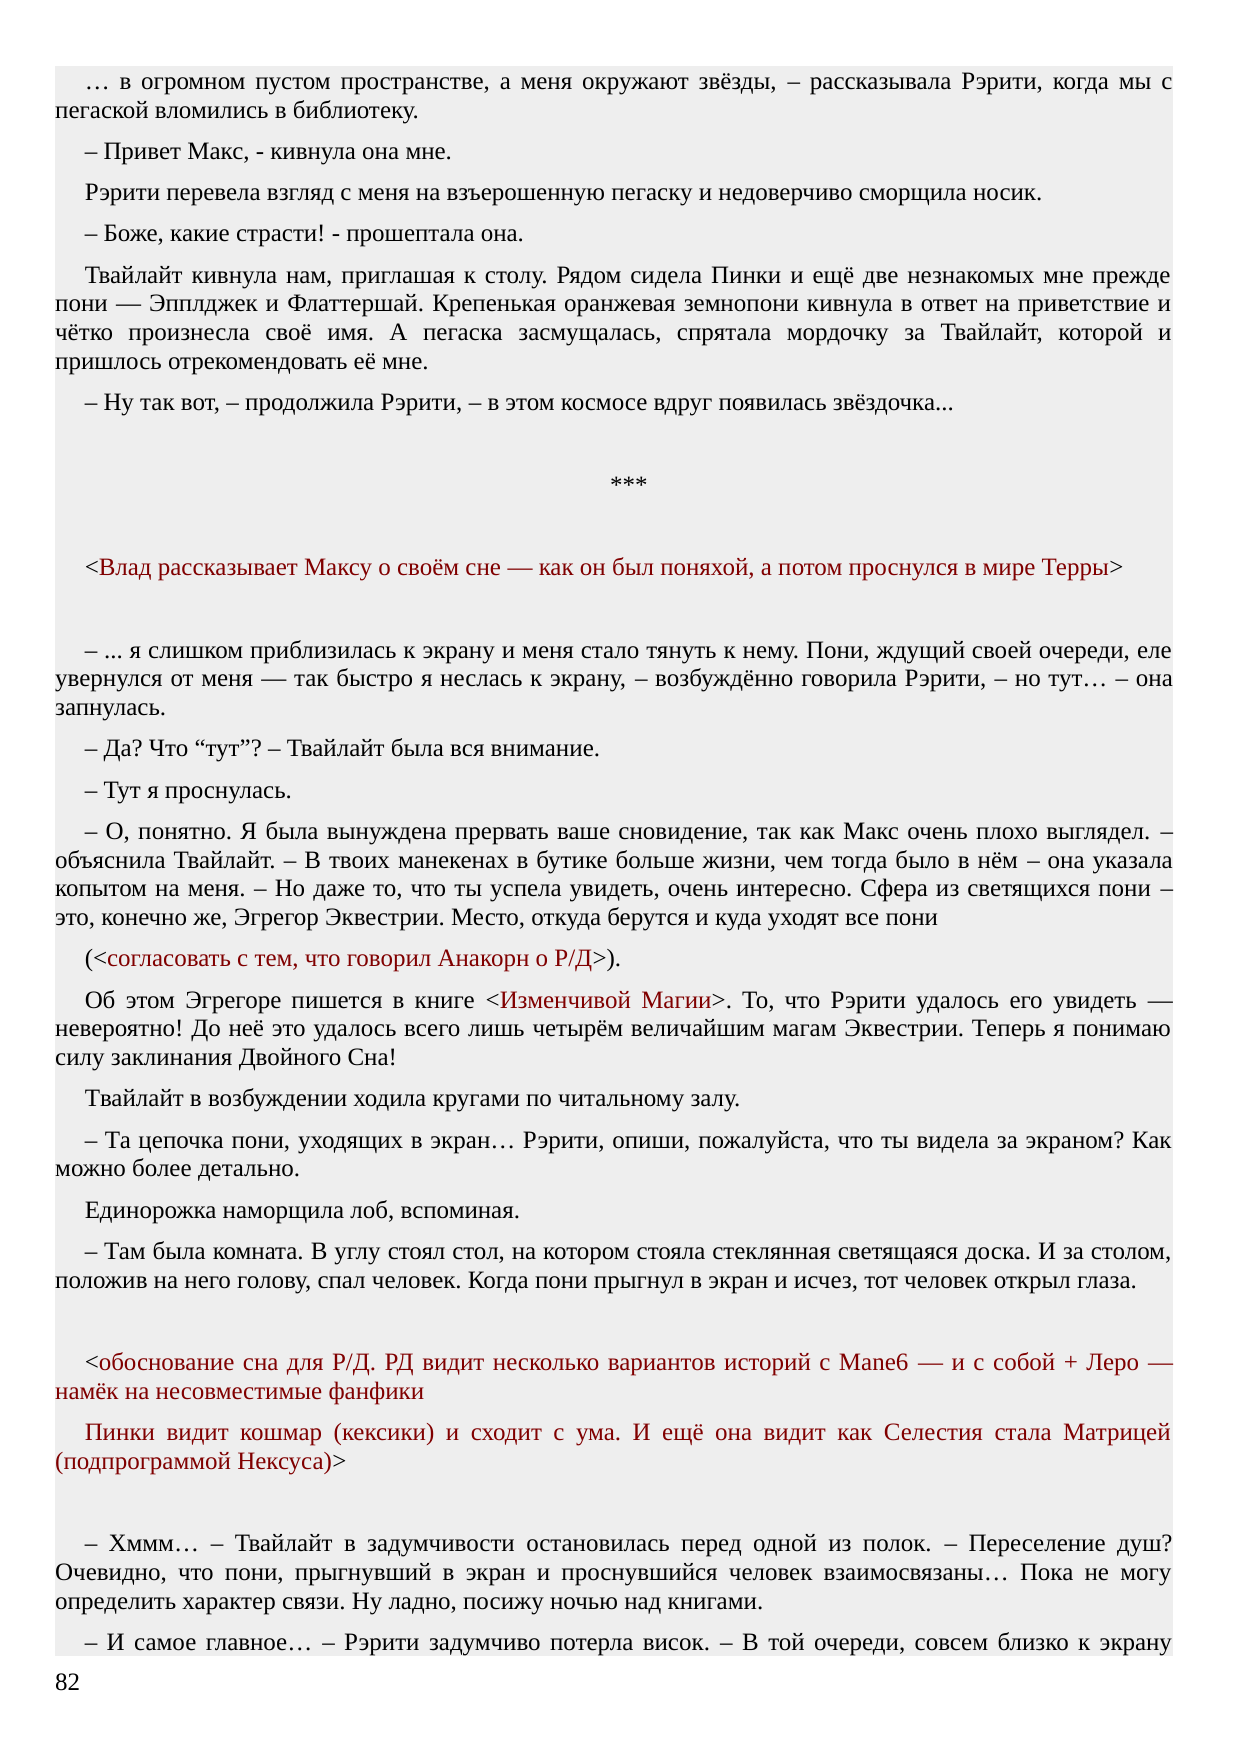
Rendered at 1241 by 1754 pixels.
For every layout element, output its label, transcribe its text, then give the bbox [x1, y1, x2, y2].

text *** [55, 470, 1173, 498]
text … в огромном пустом пространстве, а меня окружают звёзды, – рассказывала Рэрити, когда мы с пегаской вломились в библиотеку. [55, 66, 1173, 123]
text Рэрити перевела взгляд с меня на взъерошенную пегаску и недоверчиво сморщила носик. [55, 177, 1173, 206]
text – Ну так вот, – продолжила Рэрити, – в этом космосе вдруг появилась звёздочка... [55, 387, 1173, 416]
text Пинки видит кошмар (кексики) и сходит с ума. И ещё она видит как Селестия стала Матрицей (подпрограммой Нексуса)> [55, 1417, 1173, 1475]
text – Да? Что “тут”? – Твайлайт была вся внимание. [55, 733, 1173, 762]
text Об этом Эгрегоре пишется в книге <Изменчивой Магии>. То, что Рэрити удалось его увидеть — невероятно! До неё это удалось всего лишь четырём величайшим магам Эквестрии. Теперь я понимаю силу заклинания Двойного Сна! [55, 985, 1173, 1071]
text – ... я слишком приблизилась к экрану и меня стало тянуть к нему. Пони, ждущий своей очереди, еле увернулся от меня — так быстро я неслась к экрану, – возбуждённо говорила Рэрити, – но тут… – она запнулась. [55, 635, 1173, 721]
text – Привет Макс, - кивнула она мне. [55, 136, 1173, 165]
text <Влад рассказывает Максу о своём сне — как он был поняхой, а потом проснулся в мире Терры> [55, 552, 1173, 581]
text – Та цепочка пони, уходящих в экран… Рэрити, опиши, пожалуйста, что ты видела за экраном? Как можно более детально. [55, 1125, 1173, 1182]
text – Боже, какие страсти! - прошептала она. [55, 218, 1173, 247]
text <обоснование сна для Р/Д. РД видит несколько вариантов историй с Mane6 — и с собой + Леро — намёк на несовместимые фанфики [55, 1347, 1173, 1405]
text – Хммм… – Твайлайт в задумчивости остановилась перед одной из полок. – Переселение душ? Очевидно, что пони, прыгнувший в экран и проснувшийся человек взаимосвязаны… Пока не могу определить характер связи. Ну ладно, посижу ночью над книгами. [55, 1528, 1173, 1615]
text Твайлайт кивнула нам, приглашая к столу. Рядом сидела Пинки и ещё две незнакомых мне прежде пони — Эпплджек и Флаттершай. Крепенькая оранжевая земнопони кивнула в ответ на приветствие и чётко произнесла своё имя. А пегаска засмущалась, спрятала мордочку за Твайлайт, которой и пришлось отрекомендовать её мне. [55, 260, 1173, 375]
text – Там была комната. В углу стоял стол, на котором стояла стеклянная светящаяся доска. И за столом, положив на него голову, спал человек. Когда пони прыгнул в экран и исчез, тот человек открыл глаза. [55, 1236, 1173, 1293]
text Твайлайт в возбуждении ходила кругами по читальному залу. [55, 1083, 1173, 1112]
text – И самое главное… – Рэрити задумчиво потерла висок. – В той очереди, совсем близко к экрану [55, 1627, 1173, 1656]
text – О, понятно. Я была вынуждена прервать ваше сновидение, так как Макс очень плохо выглядел. – объяснила Твайлайт. – В твоих манекенах в бутике больше жизни, чем тогда было в нём – она указала копытом на меня. – Но даже то, что ты успела увидеть, очень интересно. Сфера из светящихся пони – это, конечно же, Эгрегор Эквестрии. Место, откуда берутся и куда уходят все пони [55, 816, 1173, 931]
text (<согласовать с тем, что говорил Анакорн о Р/Д>). [55, 943, 1173, 972]
text Единорожка наморщила лоб, вспоминая. [55, 1195, 1173, 1223]
text – Тут я проснулась. [55, 775, 1173, 803]
